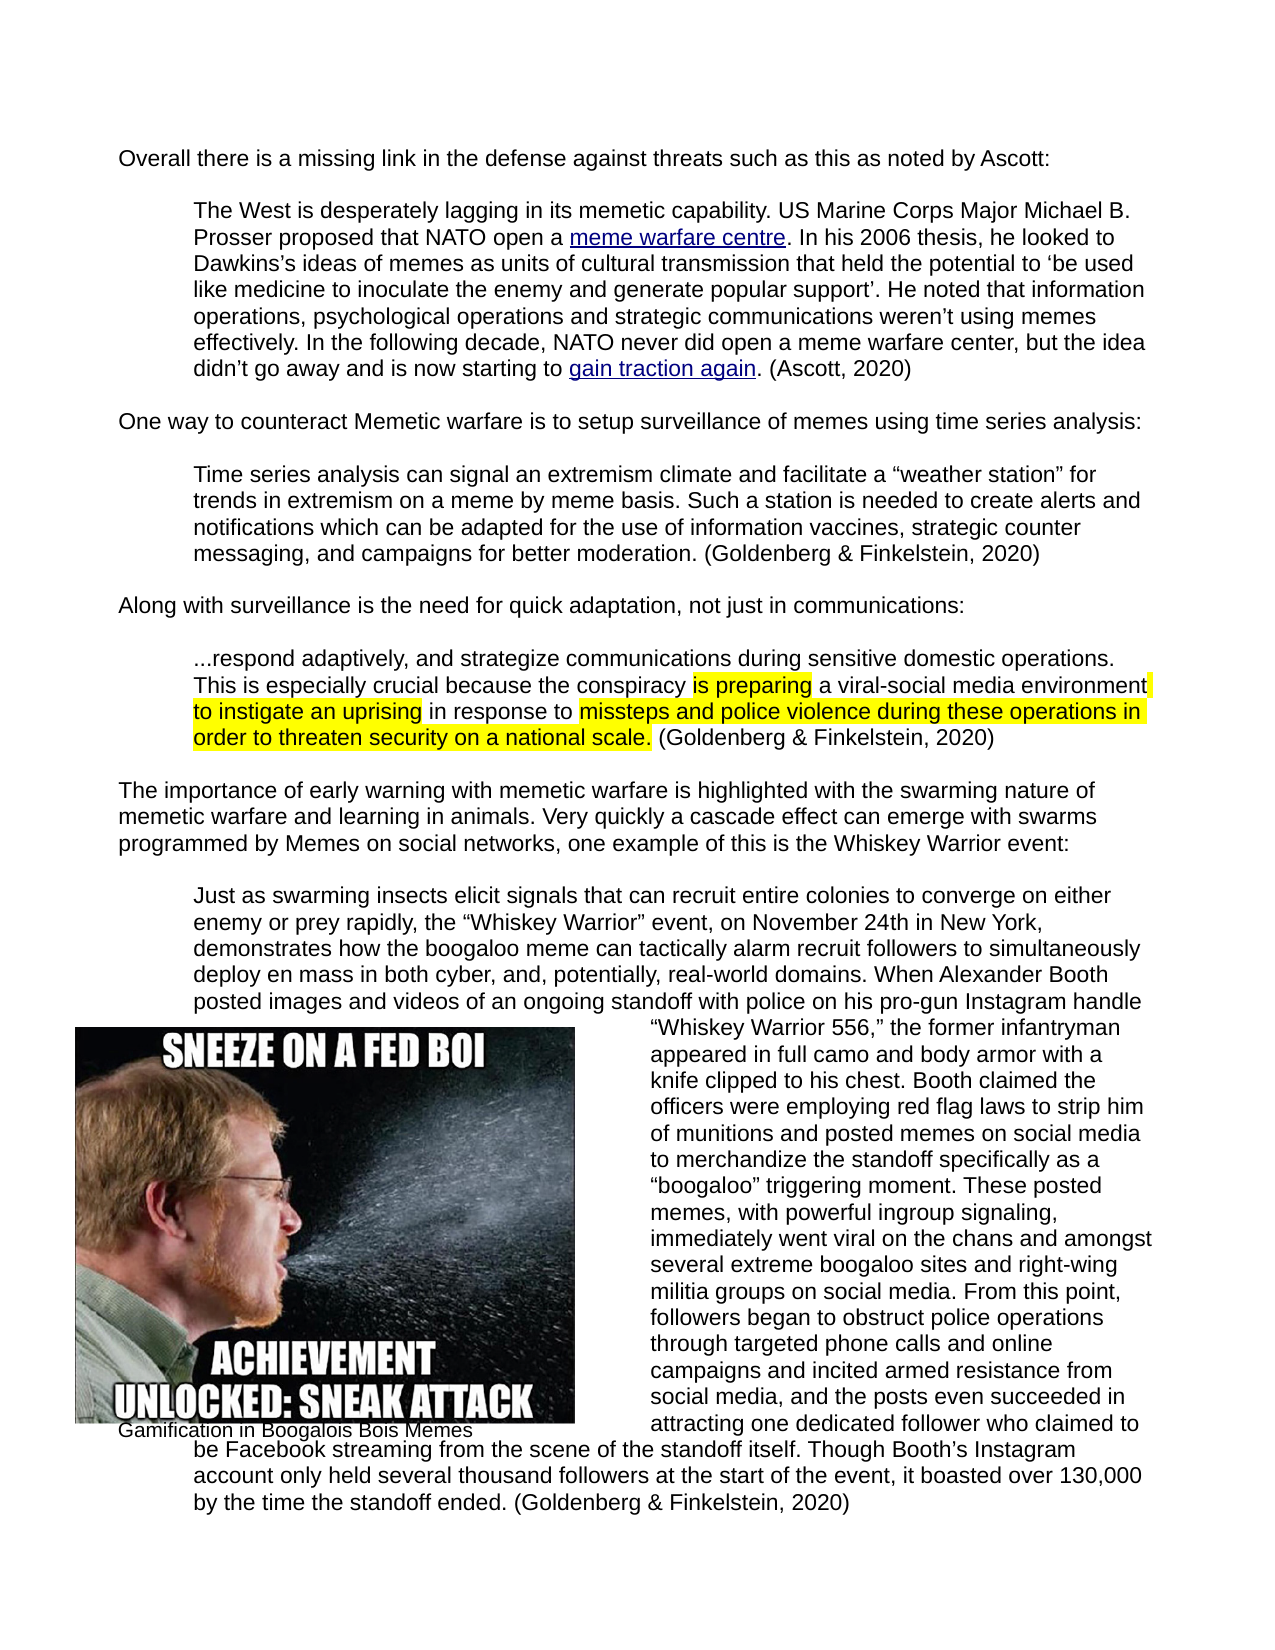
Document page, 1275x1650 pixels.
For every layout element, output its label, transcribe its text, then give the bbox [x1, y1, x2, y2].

text The West is desperately lagging in its memetic capability. US Marine Corps Major Michael B. Prosser proposed that NATO open a meme warfare centre. In his 2006 thesis, he looked to Dawkins’s ideas of memes as units of cultural transmission that held the potential to ‘be used like medicine to inoculate the enemy and generate popular support’. He noted that information operations, psychological operations and strategic communications weren’t using memes effectively. In the following decade, NATO never did open a meme warfare center, but the idea didn’t go away and is now starting to gain traction again. (Ascott, 2020) [193, 197, 1157, 382]
text Overall there is a missing link in the defense against threats such as this as noted by Ascott: [118, 144, 1157, 171]
text ...respond adaptively, and strategize communications during sensitive domestic operations. This is especially crucial because the conspiracy is preparing a viral-social media environment to instigate an uprising in response to missteps and police violence during these operations in order to threaten security on a national scale. (Goldenberg & Finkelstein, 2020) [193, 645, 1157, 751]
text The importance of early warning with memetic warfare is highlighted with the swarming nature of memetic warfare and learning in animals. Very quickly a cascade effect can emerge with swarms programmed by Memes on social networks, one example of this is the Whiskey Warrior event: [118, 777, 1157, 856]
picture [73, 1027, 575, 1424]
text Along with surveillance is the need for quick adaptation, not just in communications: [118, 592, 1157, 619]
text Just as swarming insects elicit signals that can recruit entire colonies to converge on either enemy or prey rapidly, the “Whiskey Warrior” event, on November 24th in New York, demonstrates how the boogaloo meme can tactically alarm recruit followers to simultaneously deploy en mass in both cyber, and, potentially, real-world domains. When Alexander Booth posted images and videos of an ongoing standoff with police on his pro-gun Instagram handle “Whiskey Warrior 556,” the former infantryman appeared in full camo and body armor with a knife clipped to his chest. Booth claimed the officers were employing red flag laws to strip him of munitions and posted memes on social media to merchandize the standoff specifically as a “boogaloo” triggering moment. These posted memes, with powerful ingroup signaling, immediately went viral on the chans and amongst several extreme boogaloo sites and right-wing militia groups on social media. From this point, followers began to obstruct police operations through targeted phone calls and online campaigns and incited armed resistance from social media, and the posts even succeeded in attracting one dedicated follower who claimed to be Facebook streaming from the scene of the standoff itself. Though Booth’s Instagram account only held several thousand followers at the start of the event, it boasted over 130,000 by the time the standoff ended. (Goldenberg & Finkelstein, 2020) [193, 882, 1157, 1515]
text One way to counteract Memetic warfare is to setup surveillance of memes using time series analysis: [118, 408, 1157, 434]
text Time series analysis can signal an extremism climate and facilitate a “weather station” for trends in extremism on a meme by meme basis. Such a station is needed to create alerts and notifications which can be adapted for the use of information vaccines, strategic counter messaging, and campaigns for better moderation. (Goldenberg & Finkelstein, 2020) [193, 461, 1157, 566]
